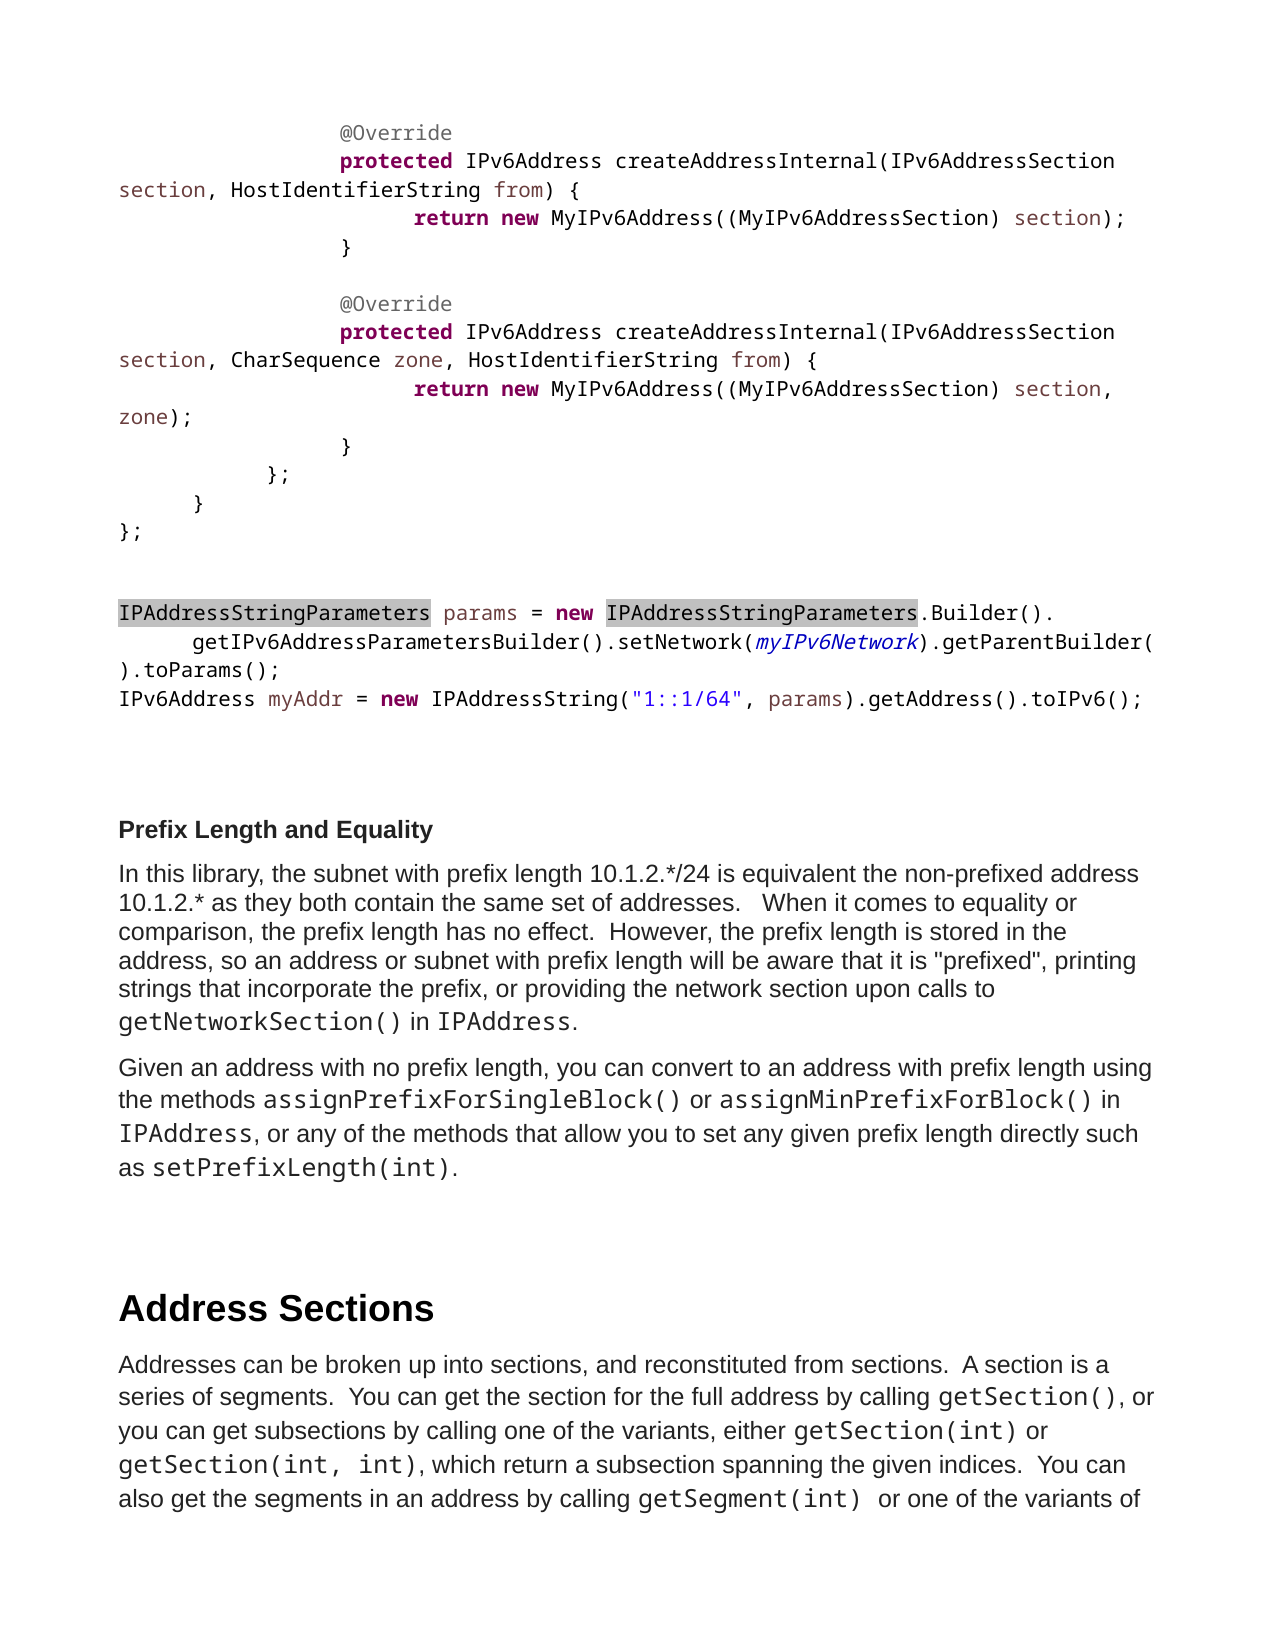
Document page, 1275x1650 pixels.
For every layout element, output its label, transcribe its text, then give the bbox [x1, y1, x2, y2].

text return new MyIPv6Address((MyIPv6AddressSection) section, zone); [118, 374, 1157, 431]
text @Override [118, 289, 1157, 317]
text protected IPv6Address createAddressInternal(IPv6AddressSection section, CharSequence zone, HostIdentifierString from) { [118, 317, 1157, 374]
text getIPv6AddressParametersBuilder().setNetwork(myIPv6Network).getParentBuilder().toParams(); [118, 627, 1157, 684]
text In this library, the subnet with prefix length 10.1.2.*/24 is equivalent the non-prefixed address 10.1.2.* as they both contain the same set of addresses. When it comes to equality or comparison, the prefix length has no effect. However, the prefix length is stored in the address, so an address or subnet with prefix length will be aware that it is "prefixed", printing strings that incorporate the prefix, or providing the network section upon calls to getNetworkSection() in IPAddress. [118, 859, 1157, 1037]
text IPAddressStringParameters params = new IPAddressStringParameters.Builder(). [118, 598, 1157, 627]
text } [118, 488, 1157, 516]
text @Override [118, 118, 1157, 147]
text Prefix Length and Equality [118, 815, 1157, 844]
text protected IPv6Address createAddressInternal(IPv6AddressSection section, HostIdentifierString from) { [118, 147, 1157, 203]
text } [118, 232, 1157, 260]
text } [118, 431, 1157, 459]
text }; [118, 459, 1157, 488]
text IPv6Address myAddr = new IPAddressString("1::1/64", params).getAddress().toIPv6(); [118, 684, 1157, 712]
subtitle Address Sections [118, 1286, 1157, 1329]
text Given an address with no prefix length, you can convert to an address with prefix length using the methods assignPrefixForSingleBlock() or assignMinPrefixForBlock() in IPAddress, or any of the methods that allow you to set any given prefix length directly such as setPrefixLength(int). [118, 1053, 1157, 1184]
text }; [118, 516, 1157, 545]
text return new MyIPv6Address((MyIPv6AddressSection) section); [118, 203, 1157, 232]
text Addresses can be broken up into sections, and reconstituted from sections. A section is a series of segments. You can get the section for the full address by calling getSection(), or you can get subsections by calling one of the variants, either getSection(int) or getSection(int, int), which return a subsection spanning the given indices. You can also get the segments in an address by calling getSegment(int) or one of the variants of [118, 1350, 1157, 1515]
